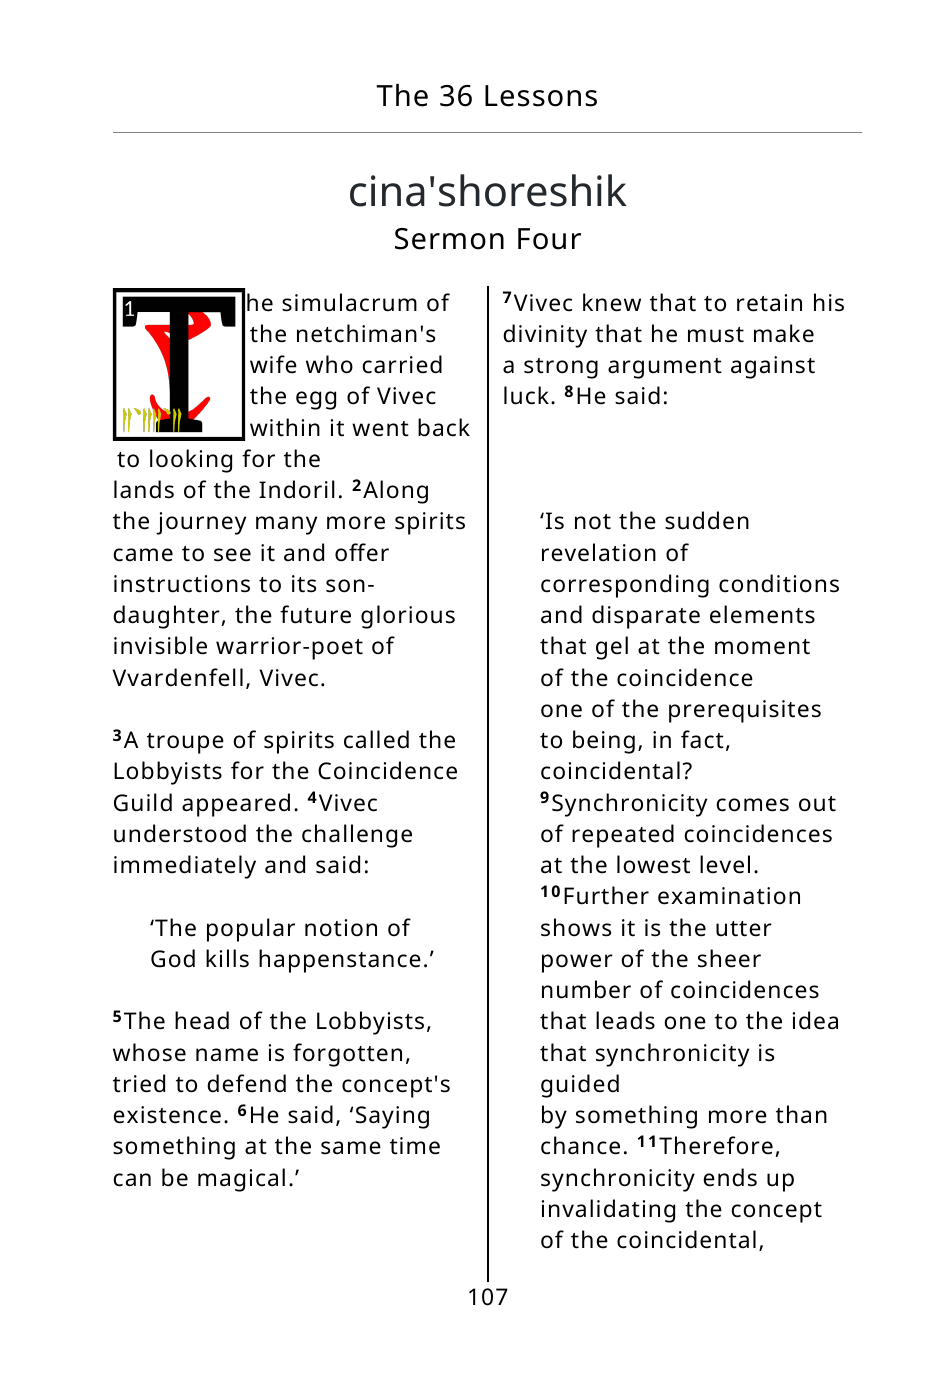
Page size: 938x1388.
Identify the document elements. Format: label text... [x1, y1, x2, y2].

text 3A troupe of spirits called the Lobbyists for the Coincidence Guild appeared. 4Vivec understood the challenge immediately and said: [112, 724, 472, 880]
text Sermon Four [112, 218, 862, 258]
text The 36 Lessons [112, 75, 862, 115]
text ‘The popular notion of God kills happenstance.’ [150, 912, 454, 974]
text ‘Is not the sudden revelation of corresponding conditions and disparate elements that gel at the moment of the coincidence one of the prerequisites to being, in fact, coincidental? 9Synchronicity comes out of repeated coincidences at the lowest level. 10Further examination shows it is the utter power of the sheer number of coincidences that leads one to the idea that synchronicity is guided by something more than chance. 11Therefore, synchronicity ends up invalidating the concept of the coincidental, [540, 505, 844, 1255]
text wife who carried [246, 349, 472, 380]
subtitle cina'shoreshik [112, 162, 862, 218]
text lands of the Indoril. 2Along the journey many more spirits came to see it and offer instructions to its son-daughter, the future glorious invisible warrior-poet of Vvardenfell, Vivec. [112, 474, 472, 693]
text 5The head of the Lobbyists, whose name is forgotten, tried to defend the concept's existence. 6He said, ‘Saying something at the same time can be magical.’ [112, 1005, 472, 1193]
text 7Vivec knew that to retain his divinity that he must make a strong argument against luck. 8He said: [502, 287, 862, 412]
text to looking for the [112, 443, 472, 474]
text the netchiman's [246, 318, 472, 349]
picture [112, 288, 246, 441]
text the egg of Vivec [246, 380, 472, 412]
text within it went back [112, 412, 472, 443]
text he simulacrum of [112, 287, 472, 318]
